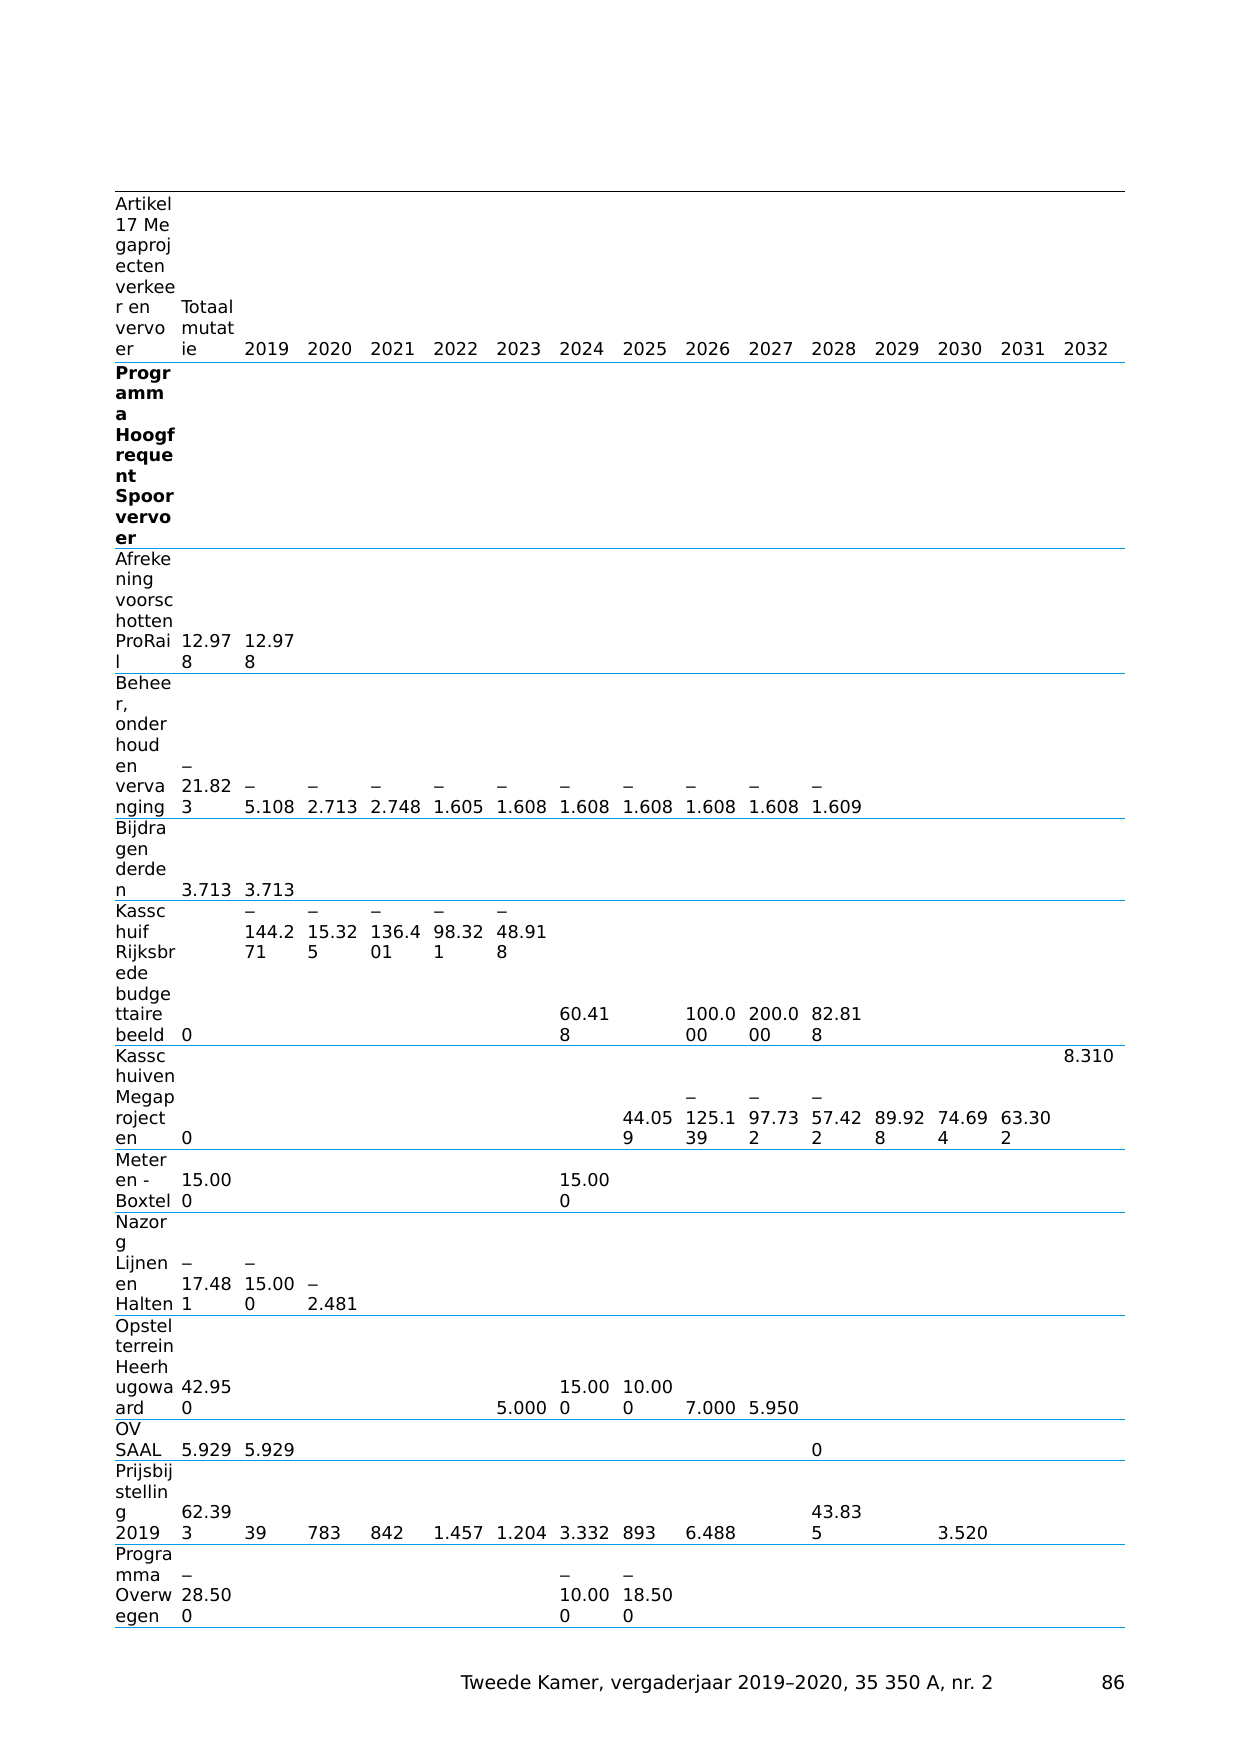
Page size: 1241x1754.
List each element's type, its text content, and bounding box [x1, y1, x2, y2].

table_cell [808, 1213, 871, 1315]
table_cell 783 [304, 1461, 367, 1543]
table_cell [871, 1150, 934, 1211]
table_cell [493, 363, 556, 548]
table_cell [808, 1545, 871, 1626]
table_cell [998, 674, 1060, 817]
table_cell ‒ 1.608 [745, 674, 808, 817]
table_cell 0 [178, 901, 241, 1045]
table_cell [241, 1545, 304, 1626]
table_cell 5.929 [178, 1420, 241, 1460]
table_cell [493, 1545, 556, 1626]
table_header 2026 [682, 192, 745, 362]
table_cell [1060, 1545, 1125, 1626]
table_cell [367, 819, 430, 900]
table_cell [745, 549, 808, 672]
table_cell [682, 1150, 745, 1211]
table_cell [619, 901, 682, 1045]
table_cell [1060, 1150, 1125, 1211]
table_cell [556, 819, 619, 900]
table_cell ‒ 97.732 [745, 1046, 808, 1149]
table_cell ‒ 17.481 [178, 1213, 241, 1315]
table_cell [304, 363, 367, 548]
table_cell ‒ 98.321 [430, 901, 493, 1045]
table_cell 5.000 [493, 1316, 556, 1419]
table_cell OV SAAL [115, 1420, 178, 1460]
table_cell [871, 1420, 934, 1460]
table_cell ‒ 1.609 [808, 674, 871, 817]
table_cell [304, 1046, 367, 1149]
table_header 2027 [745, 192, 808, 362]
table_cell [871, 819, 934, 900]
table_cell [934, 1213, 997, 1315]
table_cell 3.332 [556, 1461, 619, 1543]
table_cell ‒ 57.422 [808, 1046, 871, 1149]
table_cell [556, 363, 619, 548]
table_cell [493, 1046, 556, 1149]
table_cell Nazorg Lijnen en Halten [115, 1213, 178, 1315]
table_cell 5.950 [745, 1316, 808, 1419]
table_cell 3.713 [178, 819, 241, 900]
table_cell [430, 1420, 493, 1460]
table_header 2022 [430, 192, 493, 362]
table_cell 893 [619, 1461, 682, 1543]
table_cell [934, 1316, 997, 1419]
table_cell ‒ 1.608 [619, 674, 682, 817]
table_cell [934, 1420, 997, 1460]
table_cell [998, 819, 1060, 900]
table_cell ‒ 28.500 [178, 1545, 241, 1626]
table_cell [682, 363, 745, 548]
table_cell [745, 1213, 808, 1315]
table_cell 0 [808, 1420, 871, 1460]
table_cell ‒ 5.108 [241, 674, 304, 817]
table_cell 44.059 [619, 1046, 682, 1149]
table_cell 15.000 [178, 1150, 241, 1211]
table_header 2032 [1060, 192, 1125, 362]
table_cell [1060, 363, 1125, 548]
table_cell Kasschuif Rijksbrede budgettaire beeld [115, 901, 178, 1045]
table_cell 1.204 [493, 1461, 556, 1543]
table_cell ‒ 125.139 [682, 1046, 745, 1149]
table_cell [619, 1420, 682, 1460]
table_cell [682, 1213, 745, 1315]
table_cell [682, 819, 745, 900]
table_cell [493, 1150, 556, 1211]
table_cell [871, 674, 934, 817]
table_cell [682, 549, 745, 672]
table_cell 100.000 [682, 901, 745, 1045]
table_cell [745, 1545, 808, 1626]
table_cell [745, 1420, 808, 1460]
table_header 2030 [934, 192, 997, 362]
table_cell [367, 1420, 430, 1460]
table_cell [430, 1150, 493, 1211]
table_cell [241, 1046, 304, 1149]
table_header 2019 [241, 192, 304, 362]
table_cell [619, 1213, 682, 1315]
table_cell [1060, 549, 1125, 672]
table_cell [619, 819, 682, 900]
table_cell [934, 674, 997, 817]
table_cell [934, 1545, 997, 1626]
table_cell [367, 1545, 430, 1626]
table_cell 5.929 [241, 1420, 304, 1460]
table_cell [808, 1316, 871, 1419]
table_cell [493, 1213, 556, 1315]
table_cell [619, 1150, 682, 1211]
table_cell [1060, 1316, 1125, 1419]
table_cell [682, 1545, 745, 1626]
table_cell Programma Overwegen [115, 1545, 178, 1626]
table_cell 89.928 [871, 1046, 934, 1149]
table_cell [304, 819, 367, 900]
table_cell ‒ 15.000 [241, 1213, 304, 1315]
table_cell [430, 1213, 493, 1315]
table_cell [304, 1545, 367, 1626]
table_cell [998, 1213, 1060, 1315]
table_cell [808, 1150, 871, 1211]
table_cell [745, 363, 808, 548]
table_cell ‒ 10.000 [556, 1545, 619, 1626]
table_cell 842 [367, 1461, 430, 1543]
table_cell Programma Hoogfrequent Spoorvervoer [115, 363, 178, 548]
table_cell [619, 363, 682, 548]
table_cell 3.520 [934, 1461, 997, 1543]
table_cell [367, 1316, 430, 1419]
table_cell [493, 1420, 556, 1460]
table_cell [304, 549, 367, 672]
table_cell [871, 1213, 934, 1315]
table_cell 10.000 [619, 1316, 682, 1419]
table_cell 62.393 [178, 1461, 241, 1543]
table_cell [430, 549, 493, 672]
table_header 2024 [556, 192, 619, 362]
table_cell [934, 901, 997, 1045]
table_cell [871, 1545, 934, 1626]
table_cell [304, 1316, 367, 1419]
table_cell [998, 1420, 1060, 1460]
table_cell 60.418 [556, 901, 619, 1045]
table_cell [745, 1150, 808, 1211]
table_cell ‒ 1.608 [682, 674, 745, 817]
table_cell 63.302 [998, 1046, 1060, 1149]
table_cell [493, 549, 556, 672]
table_cell [998, 1545, 1060, 1626]
table_cell [367, 1150, 430, 1211]
table_header Totaal mutatie [178, 192, 241, 362]
table_cell 43.835 [808, 1461, 871, 1543]
table_cell [367, 363, 430, 548]
table_cell ‒ 1.605 [430, 674, 493, 817]
table_cell [808, 549, 871, 672]
table_cell [430, 1046, 493, 1149]
table_cell Beheer, onderhoud en vervanging [115, 674, 178, 817]
table_cell [430, 819, 493, 900]
table_cell [430, 1316, 493, 1419]
table_header 2028 [808, 192, 871, 362]
table_cell 7.000 [682, 1316, 745, 1419]
table_cell [808, 363, 871, 548]
table_cell 200.000 [745, 901, 808, 1045]
table_cell [998, 901, 1060, 1045]
table_header 2025 [619, 192, 682, 362]
table_cell [430, 1545, 493, 1626]
table_cell [998, 549, 1060, 672]
table_cell [367, 1046, 430, 1149]
table_cell 3.713 [241, 819, 304, 900]
table_cell ‒ 2.481 [304, 1213, 367, 1315]
table_cell [241, 363, 304, 548]
table_cell [682, 1420, 745, 1460]
table_cell [1060, 674, 1125, 817]
table_cell [1060, 1461, 1125, 1543]
table_cell [745, 1461, 808, 1543]
table_cell [871, 1461, 934, 1543]
table_cell [871, 363, 934, 548]
table_cell [934, 1150, 997, 1211]
table_cell [304, 1150, 367, 1211]
table_cell 74.694 [934, 1046, 997, 1149]
table_header 2021 [367, 192, 430, 362]
table_cell [808, 819, 871, 900]
table_cell ‒ 144.271 [241, 901, 304, 1045]
table_cell [1060, 819, 1125, 900]
table_cell ‒ 2.748 [367, 674, 430, 817]
table_cell [934, 549, 997, 672]
table_cell Prijsbijstelling 2019 [115, 1461, 178, 1543]
table_cell [934, 819, 997, 900]
table_cell ‒ 21.823 [178, 674, 241, 817]
table_cell 39 [241, 1461, 304, 1543]
table_cell [493, 819, 556, 900]
table_cell [241, 1316, 304, 1419]
table_cell [241, 1150, 304, 1211]
table_cell [871, 901, 934, 1045]
table_cell 12.978 [178, 549, 241, 672]
table_cell [1060, 1420, 1125, 1460]
table_cell [619, 549, 682, 672]
table_cell [556, 1046, 619, 1149]
table_cell [998, 1150, 1060, 1211]
table_header 2029 [871, 192, 934, 362]
table_cell 82.818 [808, 901, 871, 1045]
table_cell [998, 1316, 1060, 1419]
table_cell 0 [178, 1046, 241, 1149]
table_cell Kasschuiven Megaprojecten [115, 1046, 178, 1149]
table_cell 15.000 [556, 1316, 619, 1419]
table_cell 42.950 [178, 1316, 241, 1419]
table_cell [998, 1461, 1060, 1543]
table_cell 15.000 [556, 1150, 619, 1211]
table_cell [367, 1213, 430, 1315]
table_cell [556, 1420, 619, 1460]
table_cell ‒ 2.713 [304, 674, 367, 817]
table_cell Afrekening voorschotten ProRail [115, 549, 178, 672]
table_cell ‒ 1.608 [493, 674, 556, 817]
table_cell [1060, 1213, 1125, 1315]
table_header 2023 [493, 192, 556, 362]
table_cell ‒ 1.608 [556, 674, 619, 817]
table_cell Meteren - Boxtel [115, 1150, 178, 1211]
table_cell Opstelterrein Heerhugowaard [115, 1316, 178, 1419]
table_cell [304, 1420, 367, 1460]
table_cell ‒ 48.918 [493, 901, 556, 1045]
table_cell ‒ 15.325 [304, 901, 367, 1045]
table_header 2020 [304, 192, 367, 362]
table_cell [934, 363, 997, 548]
table_cell [556, 1213, 619, 1315]
table_cell ‒ 136.401 [367, 901, 430, 1045]
table_cell [745, 819, 808, 900]
table_cell [430, 363, 493, 548]
table_cell 1.457 [430, 1461, 493, 1543]
table_cell [871, 1316, 934, 1419]
table_header 2031 [998, 192, 1060, 362]
table_cell ‒ 18.500 [619, 1545, 682, 1626]
table_cell [871, 549, 934, 672]
table_header Artikel 17 Megaprojecten verkeer en vervoer [115, 192, 178, 362]
table_cell [178, 363, 241, 548]
table_cell [367, 549, 430, 672]
table_cell 6.488 [682, 1461, 745, 1543]
table_cell [556, 549, 619, 672]
table_cell Bijdragen derden [115, 819, 178, 900]
table_cell 12.978 [241, 549, 304, 672]
table_cell [1060, 901, 1125, 1045]
table_cell [998, 363, 1060, 548]
table_cell 8.310 [1060, 1046, 1125, 1149]
